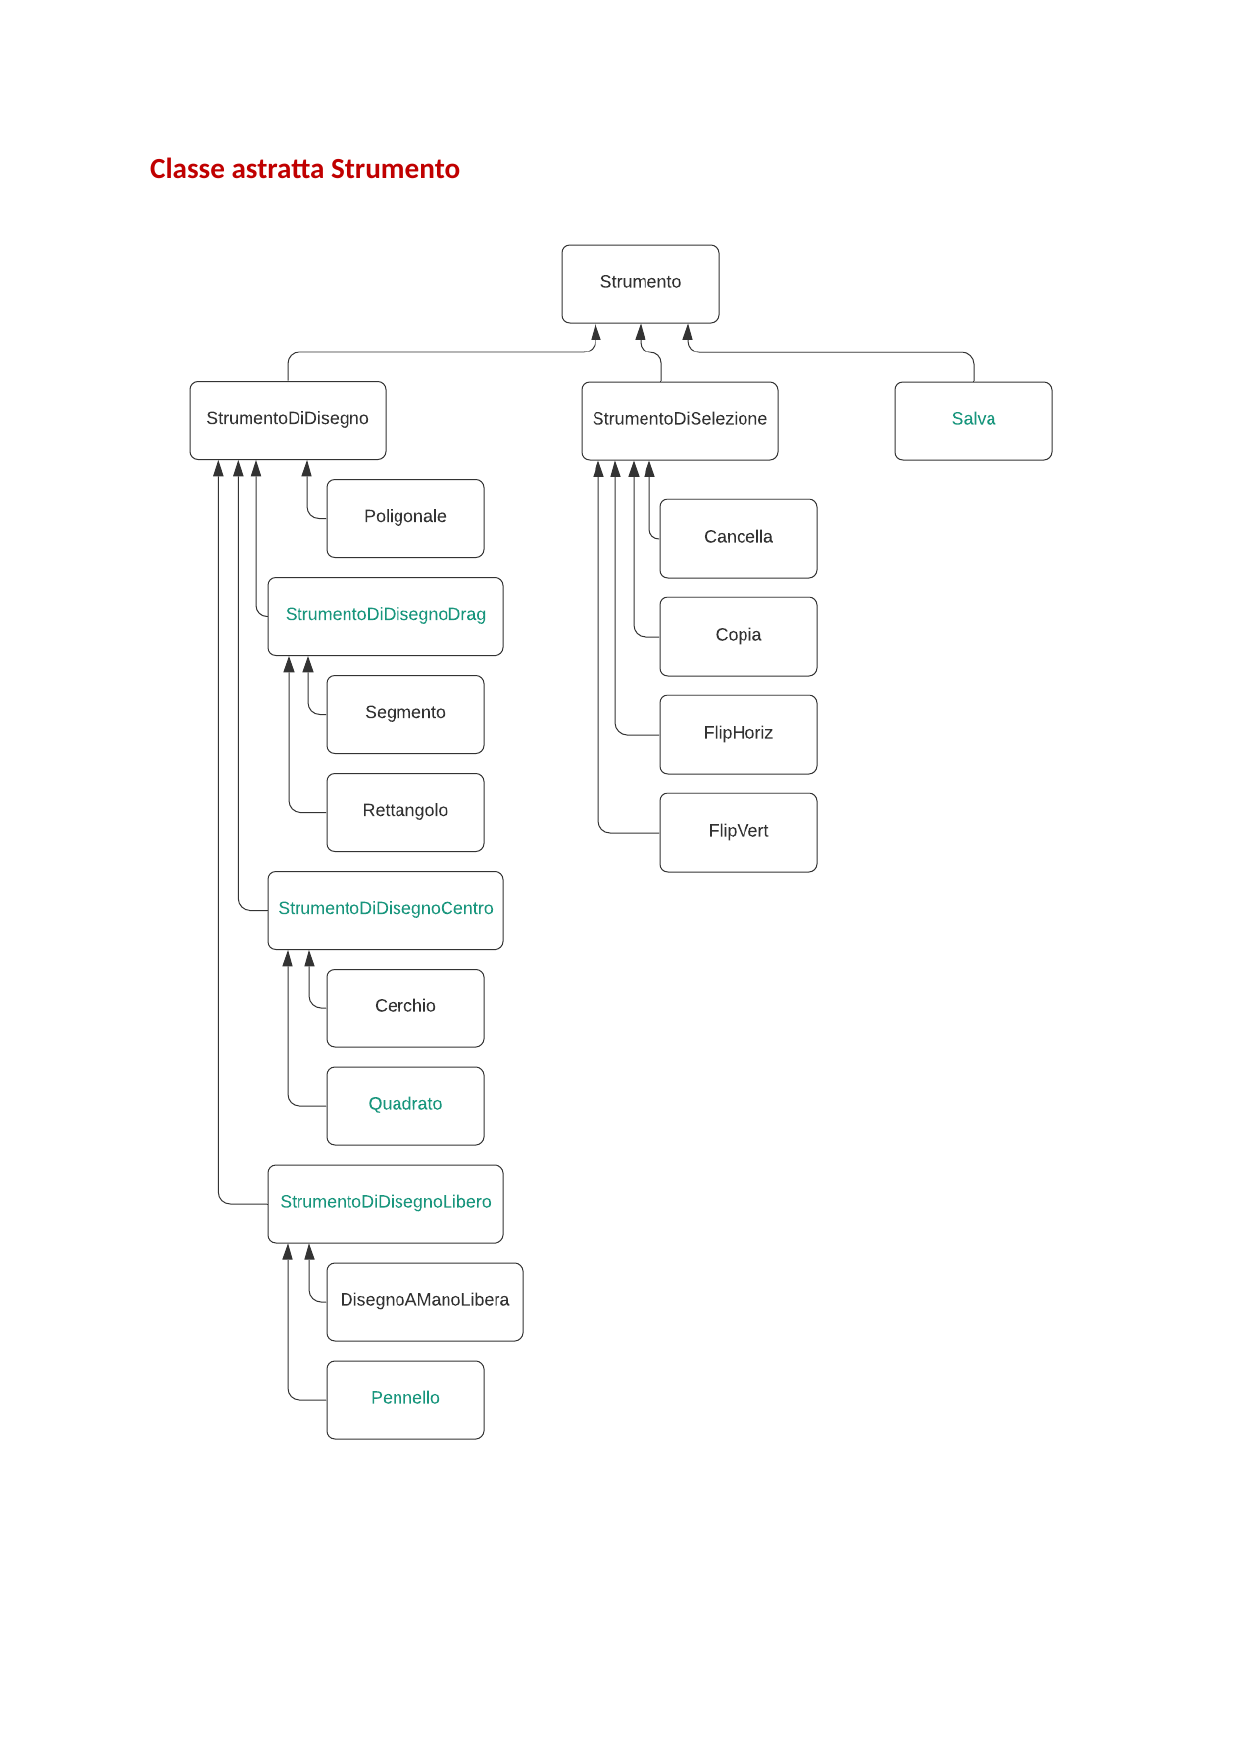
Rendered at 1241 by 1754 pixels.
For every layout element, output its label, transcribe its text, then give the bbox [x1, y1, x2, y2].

text Classe astratta Strumento [150, 150, 1090, 186]
picture [150, 205, 1091, 1479]
